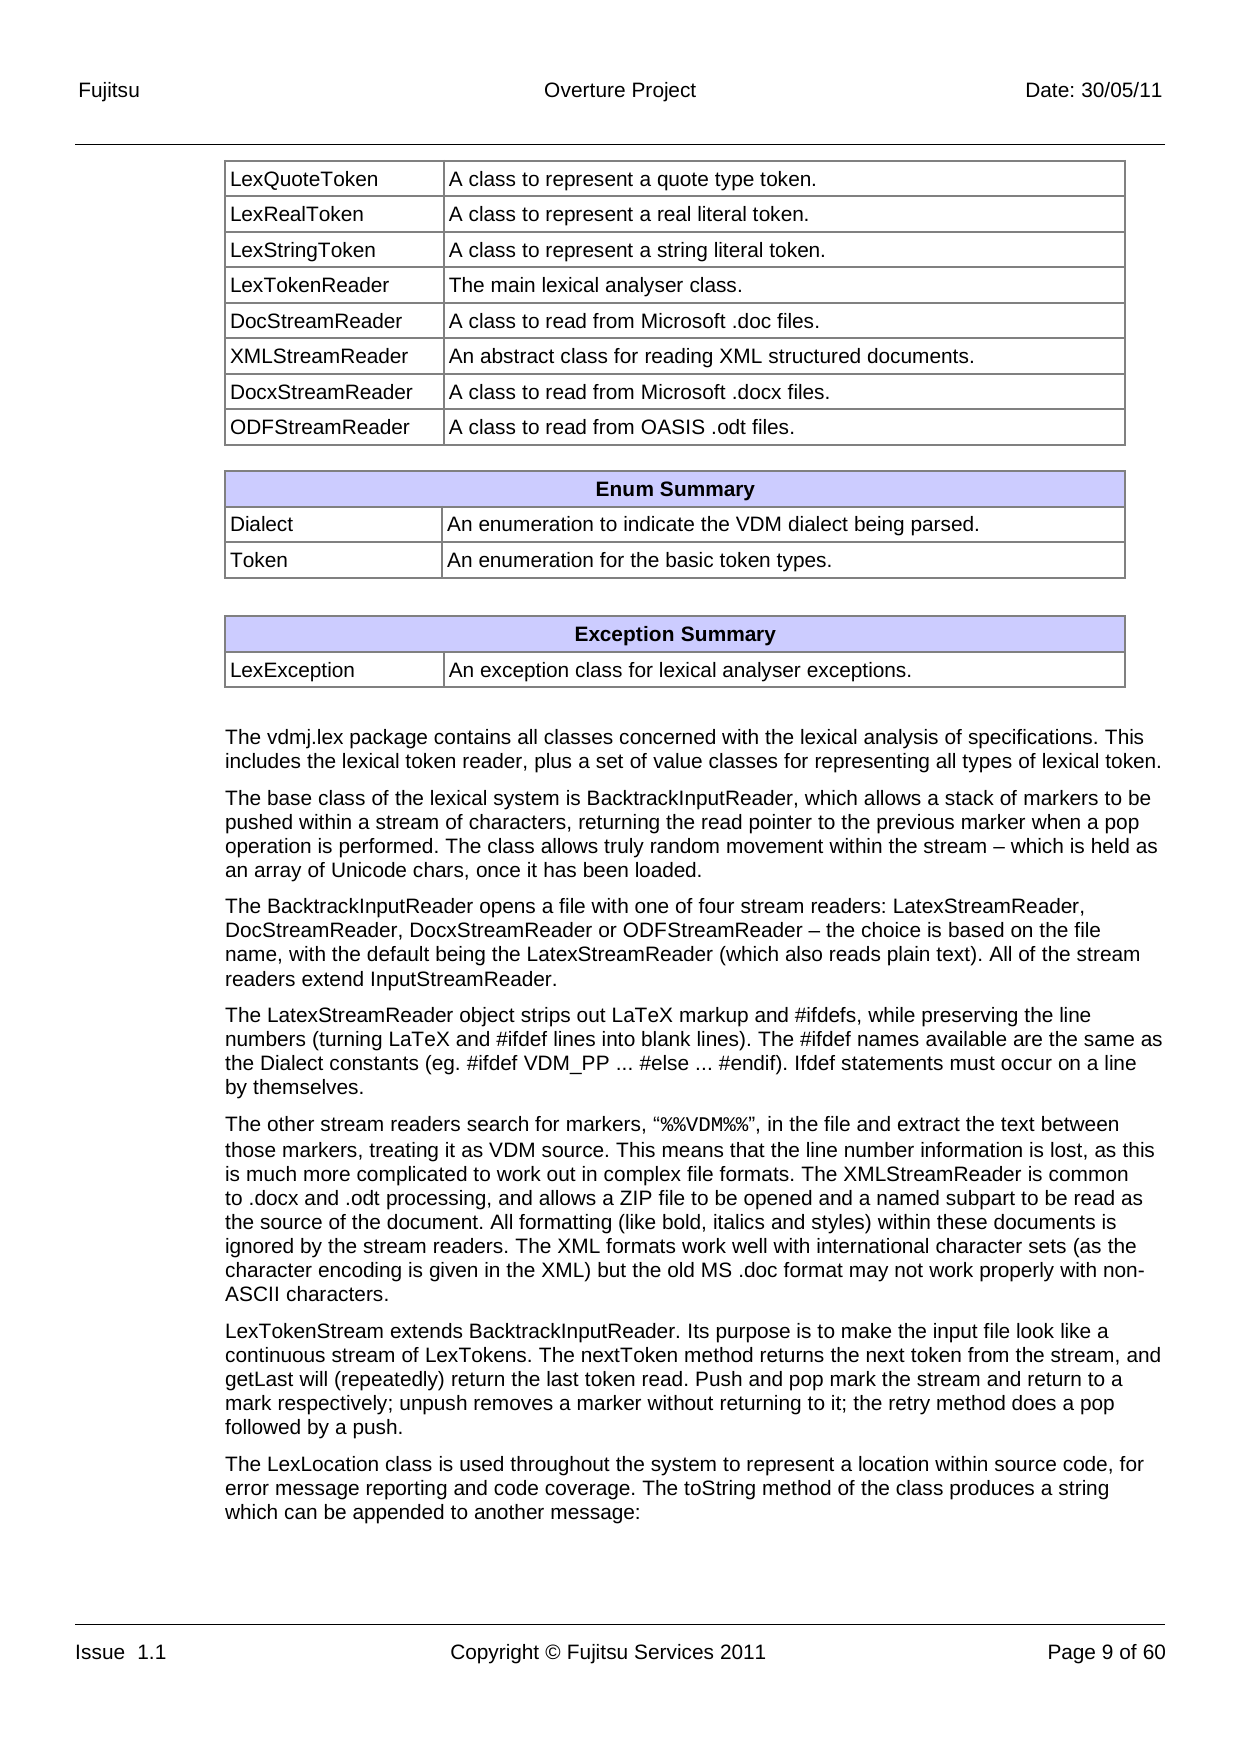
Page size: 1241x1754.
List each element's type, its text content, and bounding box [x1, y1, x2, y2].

table_cell The main lexical analyser class. [445, 268, 1124, 302]
table_cell DocxStreamReader [226, 375, 443, 408]
text The vdmj.lex package contains all classes concerned with the lexical analysis of specifications. This includes the lexical token reader, plus a set of value classes for representing all types of lexical token. [225, 725, 1165, 773]
table_cell LexStringToken [226, 233, 443, 266]
table_header Enum Summary [226, 472, 1124, 506]
table_cell A class to represent a string literal token. [445, 233, 1124, 266]
table_header Exception Summary [226, 617, 1124, 651]
table_cell An exception class for lexical analyser exceptions. [445, 653, 1124, 686]
table_cell An enumeration for the basic token types. [443, 543, 1124, 577]
table_cell ODFStreamReader [226, 410, 443, 444]
table_cell A class to read from OASIS .odt files. [445, 410, 1124, 444]
text The LexLocation class is used throughout the system to represent a location within source code, for error message reporting and code coverage. The toString method of the class produces a string which can be appended to another message: [225, 1451, 1165, 1524]
table_cell A class to represent a quote type token. [445, 162, 1124, 195]
table_cell An abstract class for reading XML structured documents. [445, 339, 1124, 373]
table_cell A class to represent a real literal token. [445, 197, 1124, 231]
table_cell DocStreamReader [226, 304, 443, 337]
text LexTokenStream extends BacktrackInputReader. Its purpose is to make the input file look like a continuous stream of LexTokens. The nextToken method returns the next token from the stream, and getLast will (repeatedly) return the last token read. Push and pop mark the stream and return to a mark respectively; unpush removes a marker without returning to it; the retry method does a pop followed by a push. [225, 1319, 1165, 1439]
table_cell Token [226, 543, 441, 577]
table_cell Dialect [226, 508, 441, 541]
table_cell LexRealToken [226, 197, 443, 231]
text The BacktrackInputReader opens a file with one of four stream readers: LatexStreamReader, DocStreamReader, DocxStreamReader or ODFStreamReader – the choice is based on the file name, with the default being the LatexStreamReader (which also reads plain text). All of the stream readers extend InputStreamReader. [225, 894, 1165, 991]
text The base class of the lexical system is BacktrackInputReader, which allows a stack of markers to be pushed within a stream of characters, returning the read pointer to the previous marker when a pop operation is performed. The class allows truly random movement within the stream – which is held as an array of Unicode chars, once it has been loaded. [225, 786, 1165, 882]
text The LatexStreamReader object strips out LaTeX markup and #ifdefs, while preserving the line numbers (turning LaTeX and #ifdef lines into blank lines). The #ifdef names available are the same as the Dialect constants (eg. #ifdef VDM_PP ... #else ... #endif). Ifdef statements must occur on a line by themselves. [225, 1003, 1165, 1099]
table_cell LexQuoteToken [226, 162, 443, 195]
table_cell LexTokenReader [226, 268, 443, 302]
table_cell An enumeration to indicate the VDM dialect being parsed. [443, 508, 1124, 541]
table_cell A class to read from Microsoft .docx files. [445, 375, 1124, 408]
table_cell A class to read from Microsoft .doc files. [445, 304, 1124, 337]
table_cell LexException [226, 653, 443, 686]
text The other stream readers search for markers, “%%VDM%%”, in the file and extract the text between those markers, treating it as VDM source. This means that the line number information is lost, as this is much more complicated to work out in complex file formats. The XMLStreamReader is common to .docx and .odt processing, and allows a ZIP file to be opened and a named subpart to be read as the source of the document. All formatting (like bold, italics and styles) within these documents is ignored by the stream readers. The XML formats work well with international character sets (as the character encoding is given in the XML) but the old MS .doc format may not work properly with non-ASCII characters. [225, 1112, 1165, 1306]
table_cell XMLStreamReader [226, 339, 443, 373]
